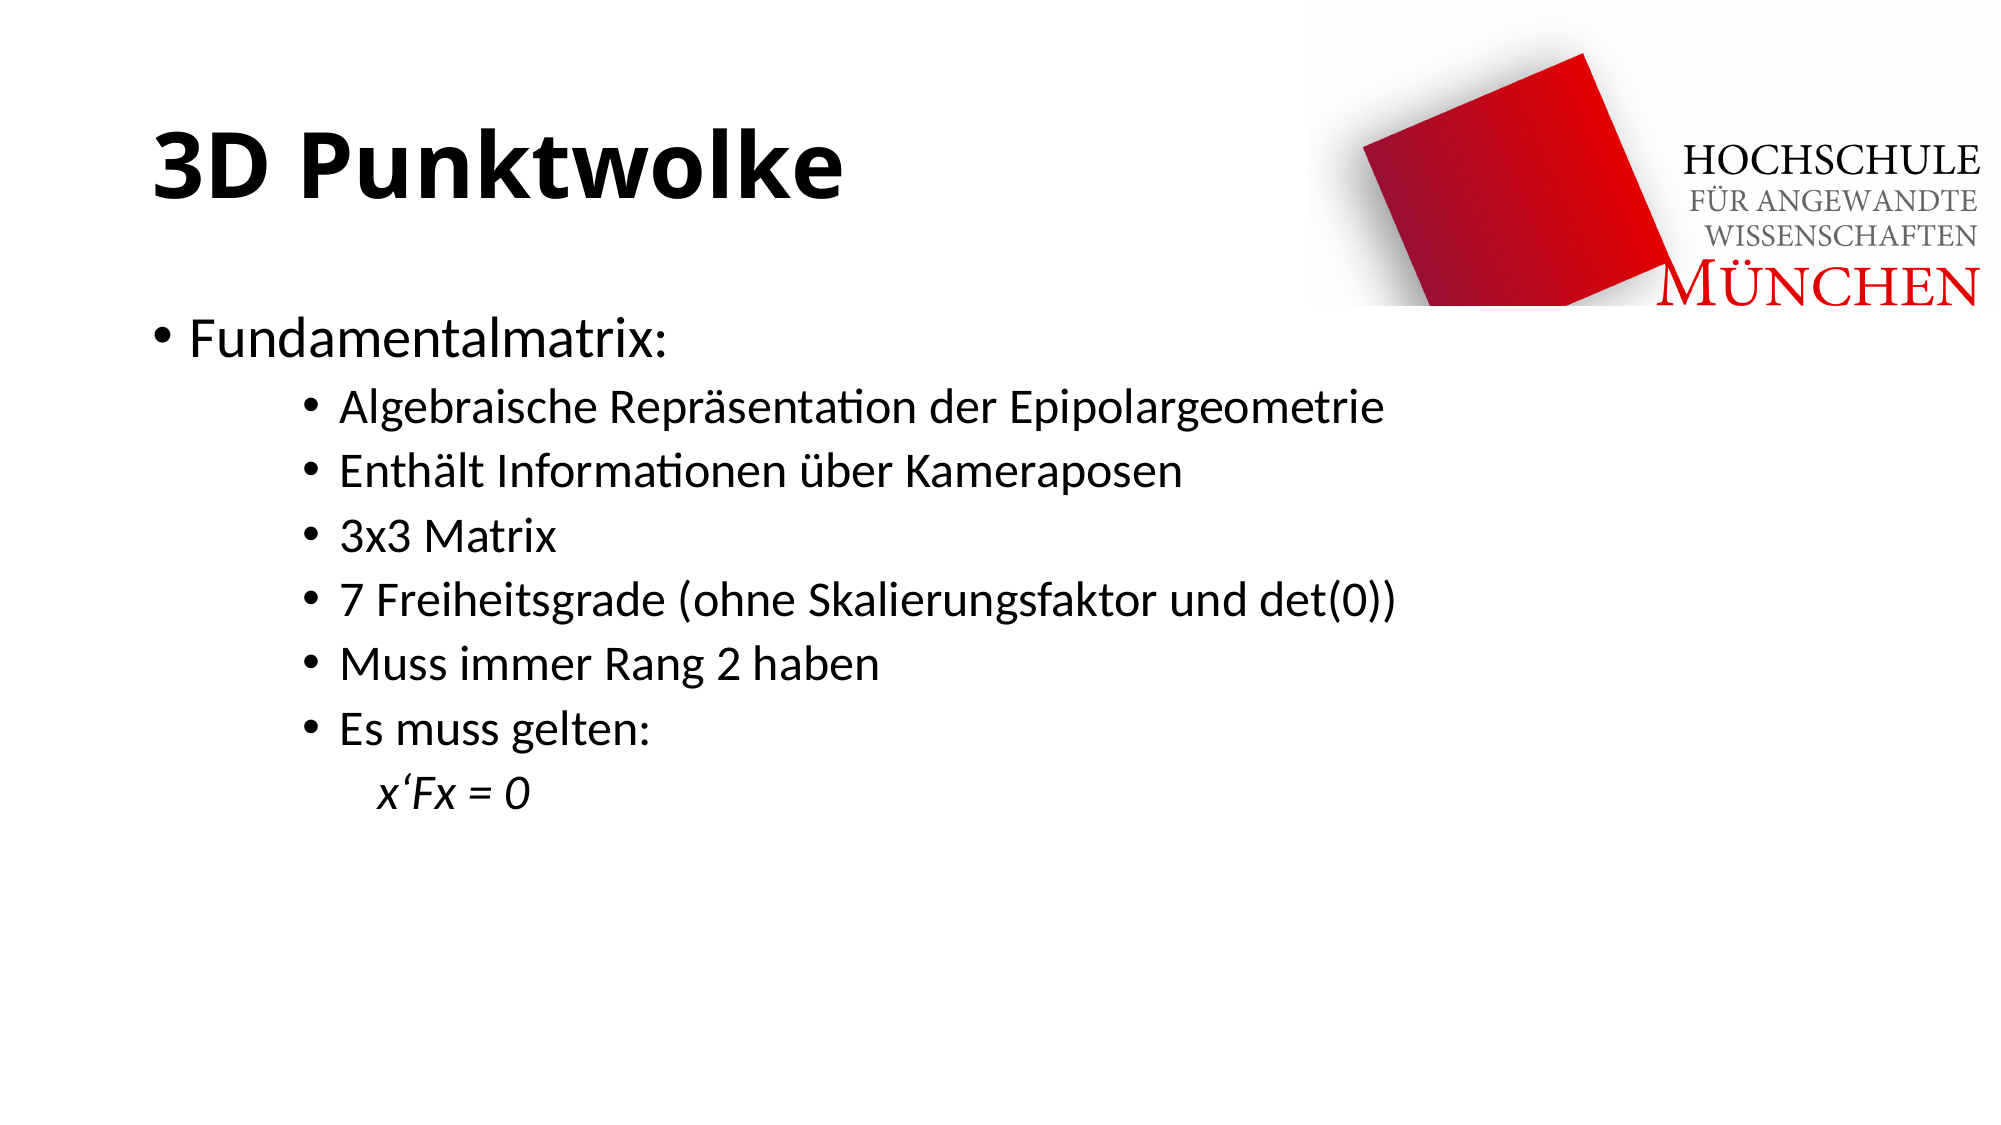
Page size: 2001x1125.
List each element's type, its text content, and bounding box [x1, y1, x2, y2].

list Fundamentalmatrix: Algebraische Repräsentation der Epipolargeometrie Enthält Informationen über Kameraposen 3x3 Matrix 7 Freiheitsgrade (ohne Skalierungsfaktor und det(0)) Muss immer Rang 2 haben Es muss gelten: x‘Fx = 0 [137, 299, 1863, 1014]
title 3D Punktwolke [137, 59, 1863, 278]
